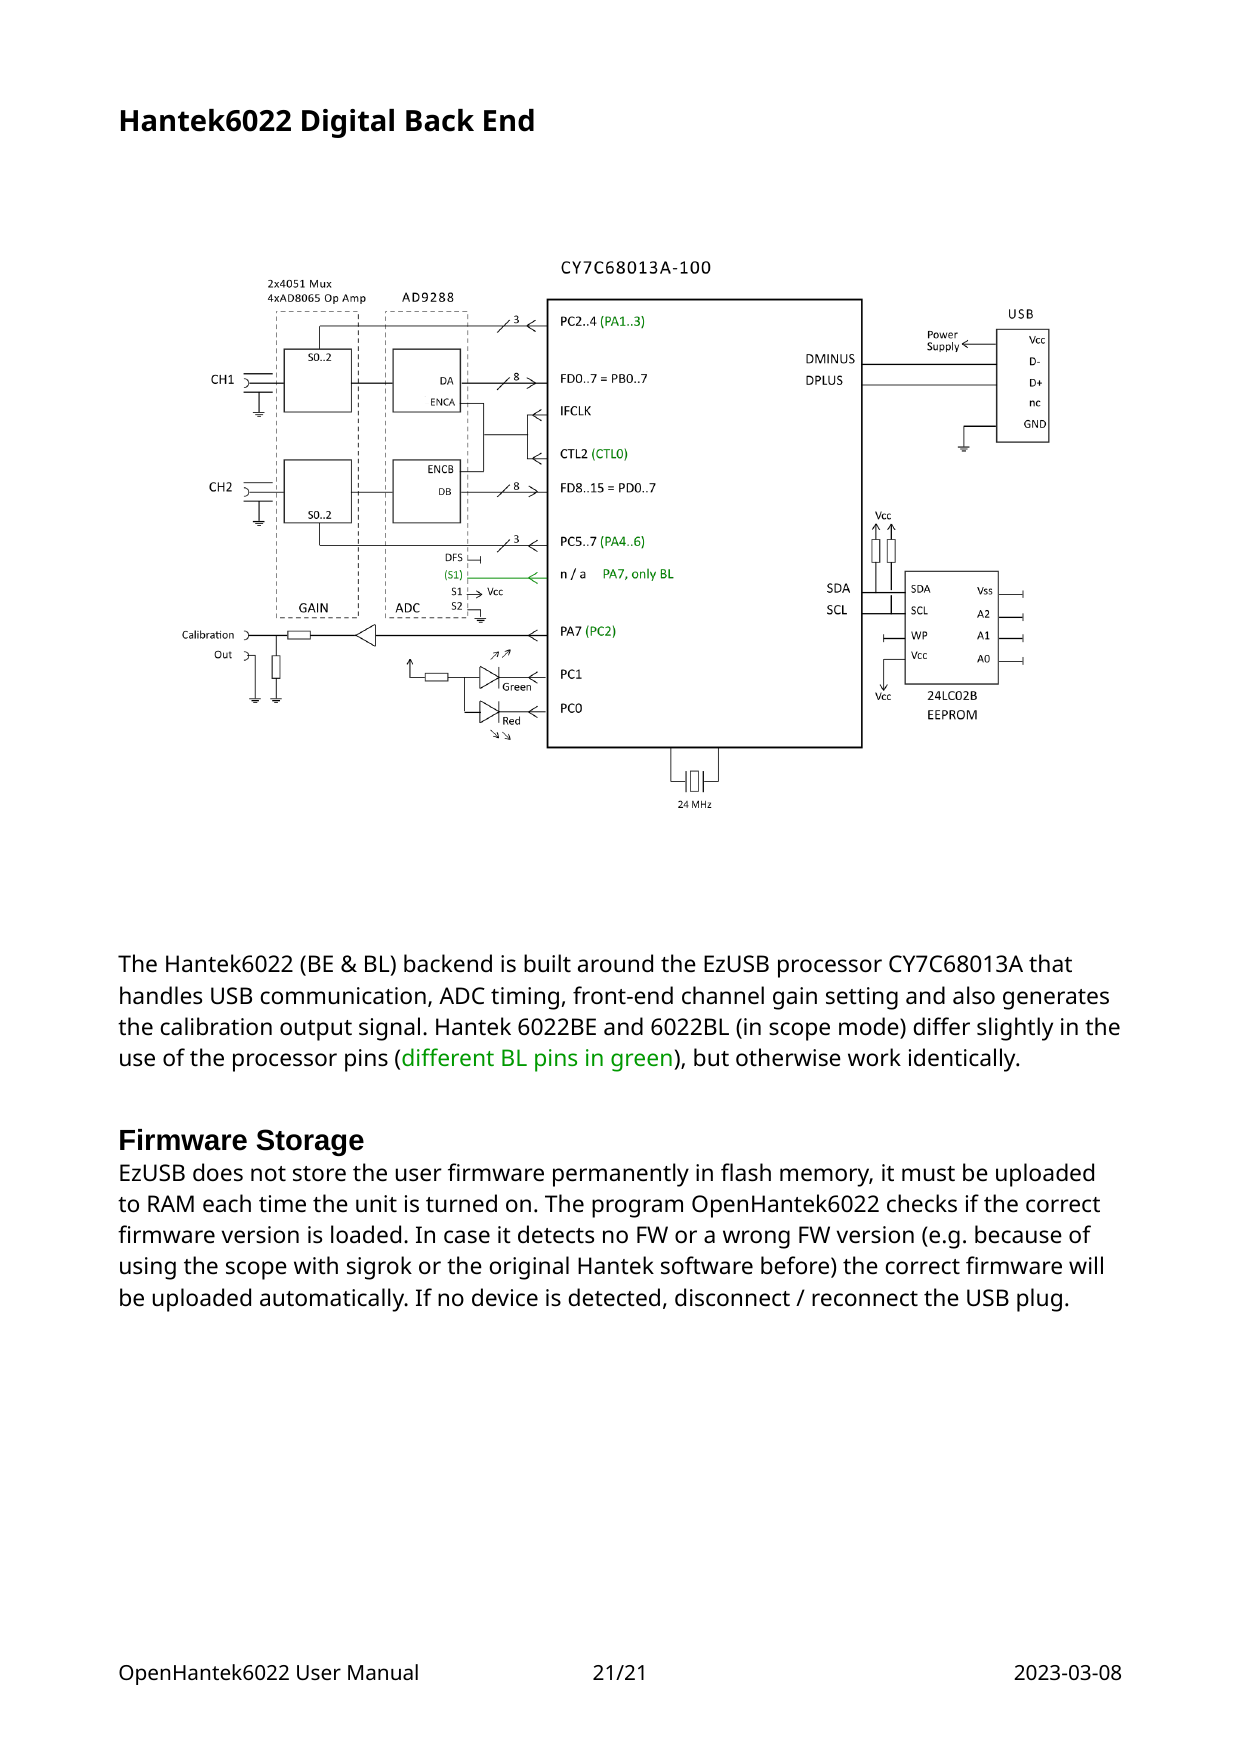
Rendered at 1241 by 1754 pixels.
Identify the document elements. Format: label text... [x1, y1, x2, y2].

text EzUSB does not store the user firmware permanently in flash memory, it must be uploaded to RAM each time the unit is turned on. The program OpenHantek6022 checks if the correct firmware version is loaded. In case it detects no FW or a wrong FW version (e.g. because of using the scope with sigrok or the original Hantek software before) the correct firmware will be uploaded automatically. If no device is detected, disconnect / reconnect the USB plug. [118, 1157, 1122, 1313]
subtitle Firmware Storage [118, 1123, 1122, 1157]
picture [118, 181, 1123, 891]
text The Hantek6022 (BE & BL) backend is built around the EzUSB processor CY7C68013A that handles USB communication, ADC timing, front-end channel gain setting and also generates the calibration output signal. Hantek 6022BE and 6022BL (in scope mode) differ slightly in the use of the processor pins (different BL pins in green), but otherwise work identically. [118, 948, 1122, 1073]
subtitle Hantek6022 Digital Back End [118, 100, 1122, 140]
